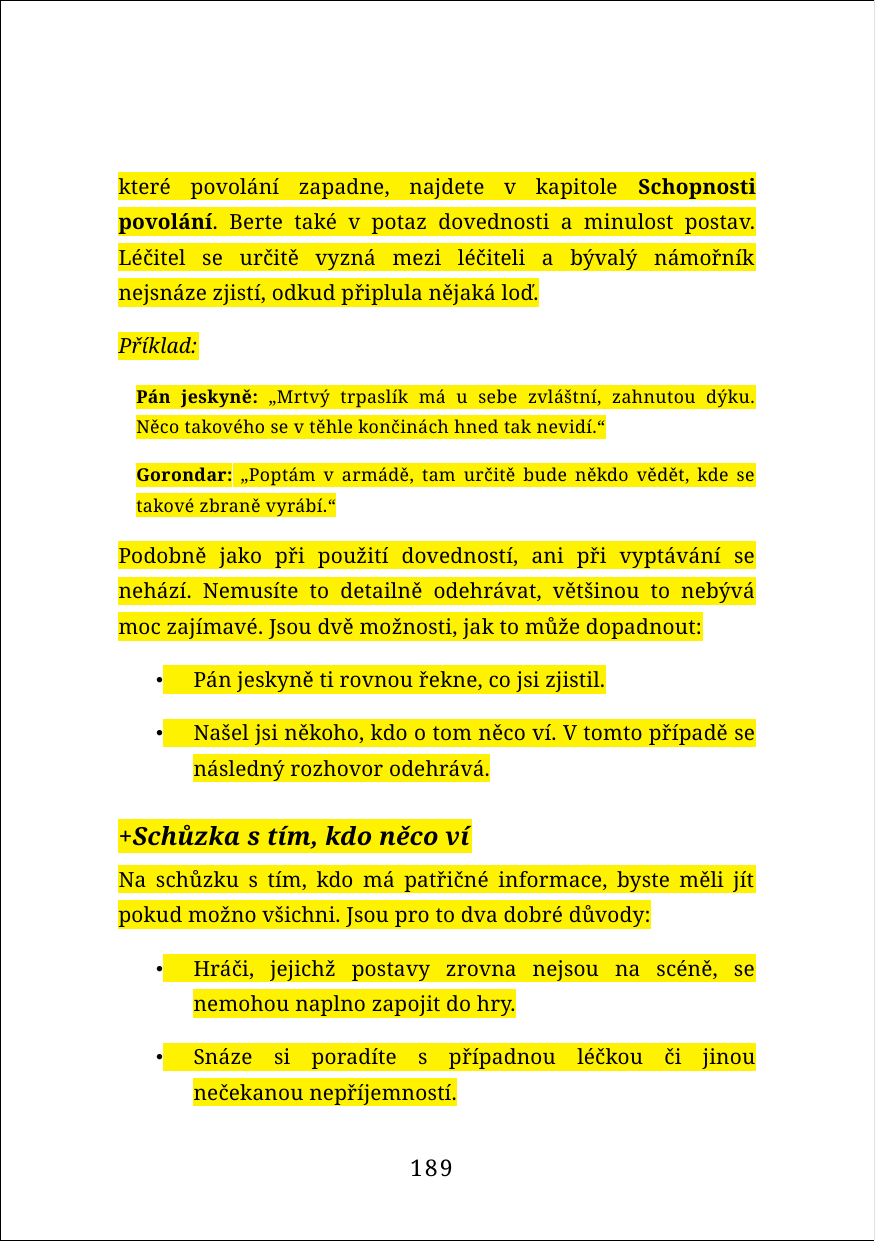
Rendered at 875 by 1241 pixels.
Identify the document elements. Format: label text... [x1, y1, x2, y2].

text Pán jeskyně: „Mrtvý trpaslík má u sebe zvláštní, zahnutou dýku. Něco takového se v těhle končinách hned tak nevidí.“ [136, 385, 756, 439]
list Snáze si poradíte s případnou léčkou či jinou nečekanou nepříjemností. [156, 1042, 756, 1106]
subtitle +Schůzka s tím, kdo něco ví [118, 819, 756, 853]
text Příklad: [118, 332, 756, 360]
list Našel jsi někoho, kdo o tom něco ví. V tomto případě se následný rozhovor odehrává. [156, 718, 756, 782]
list Pán jeskyně ti rovnou řekne, co jsi zjistil. [156, 665, 756, 694]
text Na schůzku s tím, kdo má patřičné informace, byste měli jít pokud možno všichni. Jsou pro to dva dobré důvody: [118, 865, 756, 929]
text Gorondar: „Poptám v armádě, tam určitě bude někdo vědět, kde se takové zbraně vyrábí.“ [136, 463, 756, 517]
list Hráči, jejichž postavy zrovna nejsou na scéně, se nemohou naplno zapojit do hry. [156, 954, 756, 1018]
text Podobně jako při použití dovedností, ani při vyptávání se nehází. Nemusíte to detailně odehrávat, většinou to nebývá moc zajímavé. Jsou dvě možnosti, jak to může dopadnout: [118, 541, 756, 641]
text které povolání zapadne, najdete v kapitole Schopnosti povolání. Berte také v potaz dovednosti a minulost postav. Léčitel se určitě vyzná mezi léčiteli a bývalý námořník nejsnáze zjistí, odkud připlula nějaká loď. [118, 172, 756, 307]
